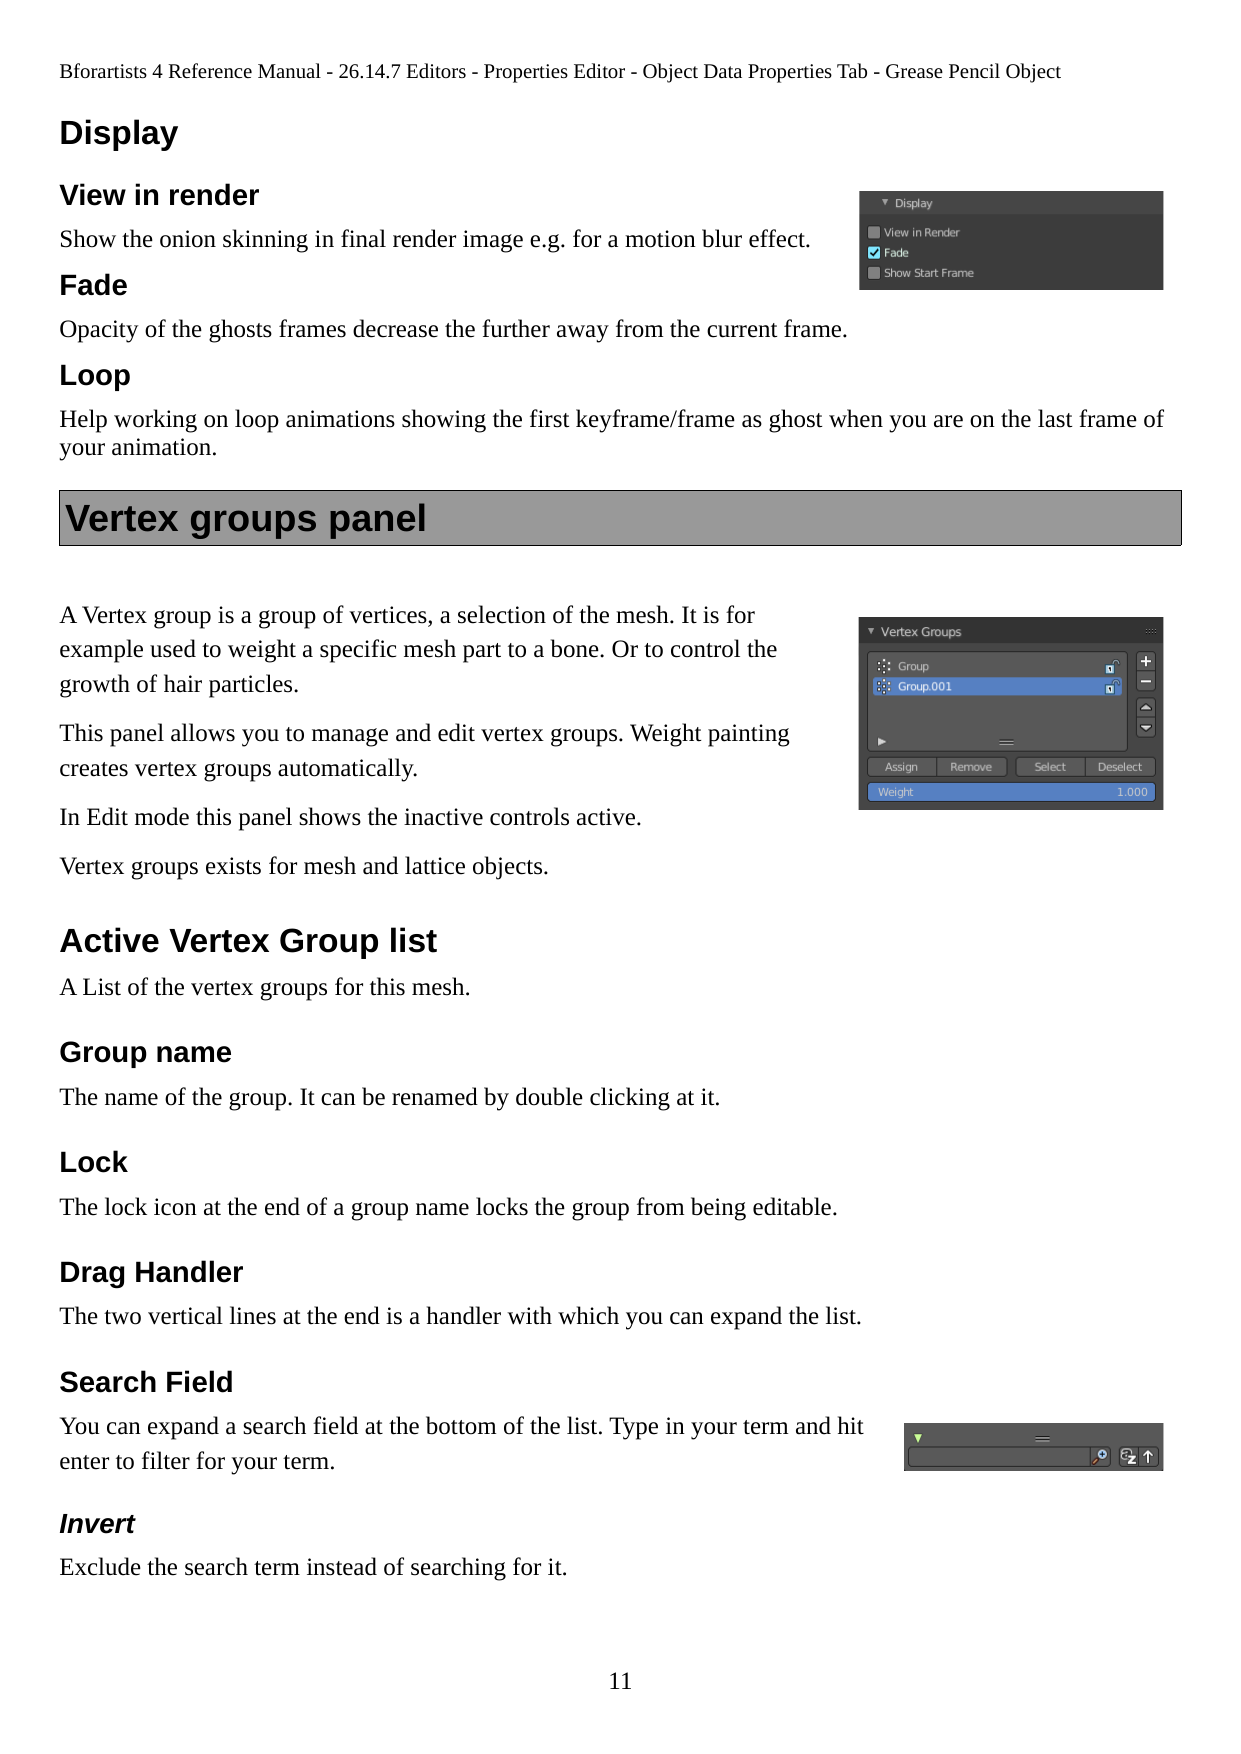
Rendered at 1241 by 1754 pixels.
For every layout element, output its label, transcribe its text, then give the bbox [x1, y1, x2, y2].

text The two vertical lines at the end is a handler with which you can expand the list. [59, 1301, 1181, 1330]
subtitle Drag Handler [59, 1255, 1181, 1289]
text Vertex groups exists for mesh and lattice objects. [59, 851, 1181, 879]
subtitle Lock [59, 1145, 1181, 1179]
text In Edit mode this panel shows the inactive controls active. [59, 802, 1181, 830]
text Help working on loop animations showing the first keyframe/frame as ghost when you are on the last frame of your animation. [59, 404, 1181, 461]
subtitle Invert [59, 1507, 1181, 1539]
subtitle Active Vertex Group list [59, 921, 1181, 959]
text Exclude the search term instead of searching for it. [59, 1552, 1181, 1581]
text The lock icon at the end of a group name locks the group from being editable. [59, 1192, 1181, 1220]
text Opacity of the ghosts frames decrease the further away from the current frame. [59, 314, 1181, 343]
text Show the onion skinning in final render image e.g. for a motion blur effect. [59, 224, 859, 253]
subtitle Fade [59, 268, 1181, 302]
text A List of the vertex groups for this mesh. [59, 972, 1181, 1001]
text You can expand a search field at the bottom of the list. Type in your term and hit enter to filter for your term. [59, 1411, 1181, 1474]
picture [904, 1423, 1164, 1471]
text A Vertex group is a group of vertices, a selection of the mesh. It is for example used to weight a specific mesh part to a bone. Or to control the growth of hair particles. [59, 600, 1181, 698]
subtitle Display [59, 113, 1181, 151]
picture [858, 617, 1164, 810]
subtitle Search Field [59, 1365, 1181, 1399]
text The name of the group. It can be renamed by double clicking at it. [59, 1082, 1181, 1110]
picture [859, 191, 1164, 290]
subtitle Loop [59, 357, 1181, 391]
subtitle View in render [59, 178, 1181, 212]
table_header Vertex groups panel [60, 491, 1181, 545]
subtitle Group name [59, 1035, 1181, 1069]
text This panel allows you to manage and edit vertex groups. Weight painting creates vertex groups automatically. [59, 718, 858, 781]
